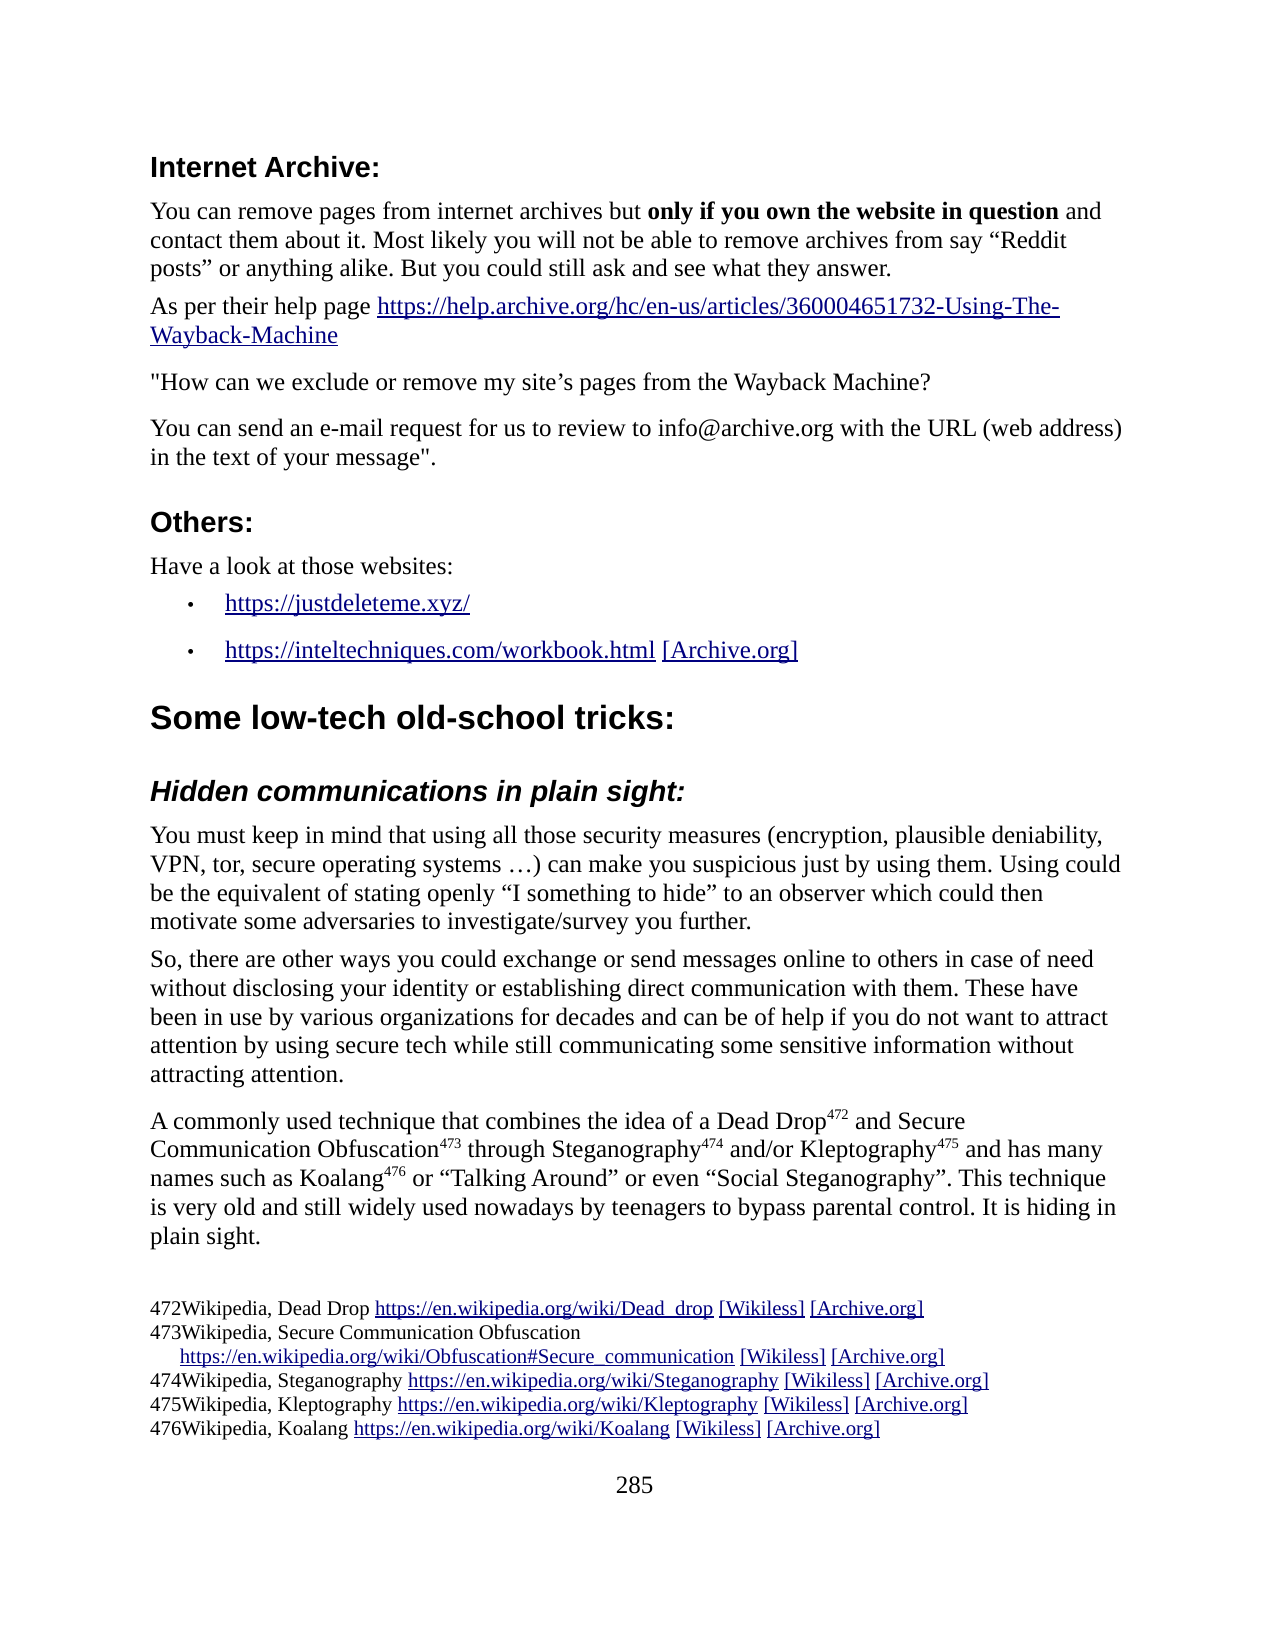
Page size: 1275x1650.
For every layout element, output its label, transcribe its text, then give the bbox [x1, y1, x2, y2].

text Wikipedia, Steganography https://en.wikipedia.org/wiki/Steganography [Wikiless] [Archive.org] [150, 1368, 1125, 1392]
subtitle Some low-tech old-school tricks: [150, 698, 1125, 737]
subtitle Hidden communications in plain sight: [150, 774, 1125, 808]
list https://justdeleteme.xyz/ [187, 588, 1125, 617]
text Wikipedia, Koalang https://en.wikipedia.org/wiki/Koalang [Wikiless] [Archive.org] [150, 1416, 1125, 1440]
list https://inteltechniques.com/workbook.html [Archive.org] [187, 635, 1125, 664]
text Have a look at those websites: [150, 551, 1125, 579]
text Wikipedia, Kleptography https://en.wikipedia.org/wiki/Kleptography [Wikiless] [Archive.org] [150, 1392, 1125, 1416]
text So, there are other ways you could exchange or send messages online to others in case of need without disclosing your identity or establishing direct communication with them. These have been in use by various organizations for decades and can be of help if you do not want to attract attention by using secure tech while still communicating some sensitive information without attracting attention. [150, 944, 1125, 1088]
text You can remove pages from internet archives but only if you own the website in question and contact them about it. Most likely you will not be able to remove archives from say “Reddit posts” or anything alike. But you could still ask and see what they answer. [150, 196, 1125, 282]
text You can send an e-mail request for us to review to info@archive.org with the URL (web address) in the text of your message". [150, 413, 1125, 471]
text Wikipedia, Dead Drop https://en.wikipedia.org/wiki/Dead_drop [Wikiless] [Archive.org] [150, 1296, 1125, 1320]
text "How can we exclude or remove my site’s pages from the Wayback Machine? [150, 367, 1125, 395]
text A commonly used technique that combines the idea of a Dead Drop and Secure Communication Obfuscation through Steganography and/or Kleptography and has many names such as Koalang or “Talking Around” or even “Social Steganography”. This technique is very old and still widely used nowadays by teenagers to bypass parental control. It is hiding in plain sight. [150, 1106, 1125, 1249]
subtitle Others: [150, 505, 1125, 538]
text As per their help page https://help.archive.org/hc/en-us/articles/360004651732-Using-The-Wayback-Machine [150, 291, 1125, 349]
text You must keep in mind that using all those security measures (encryption, plausible deniability, VPN, tor, secure operating systems …) can make you suspicious just by using them. Using could be the equivalent of stating openly “I something to hide” to an observer which could then motivate some adversaries to investigate/survey you further. [150, 820, 1125, 935]
text Wikipedia, Secure Communication Obfuscation https://en.wikipedia.org/wiki/Obfuscation#Secure_communication [Wikiless] [Archive.org] [150, 1320, 1125, 1368]
subtitle Internet Archive: [150, 150, 1125, 183]
